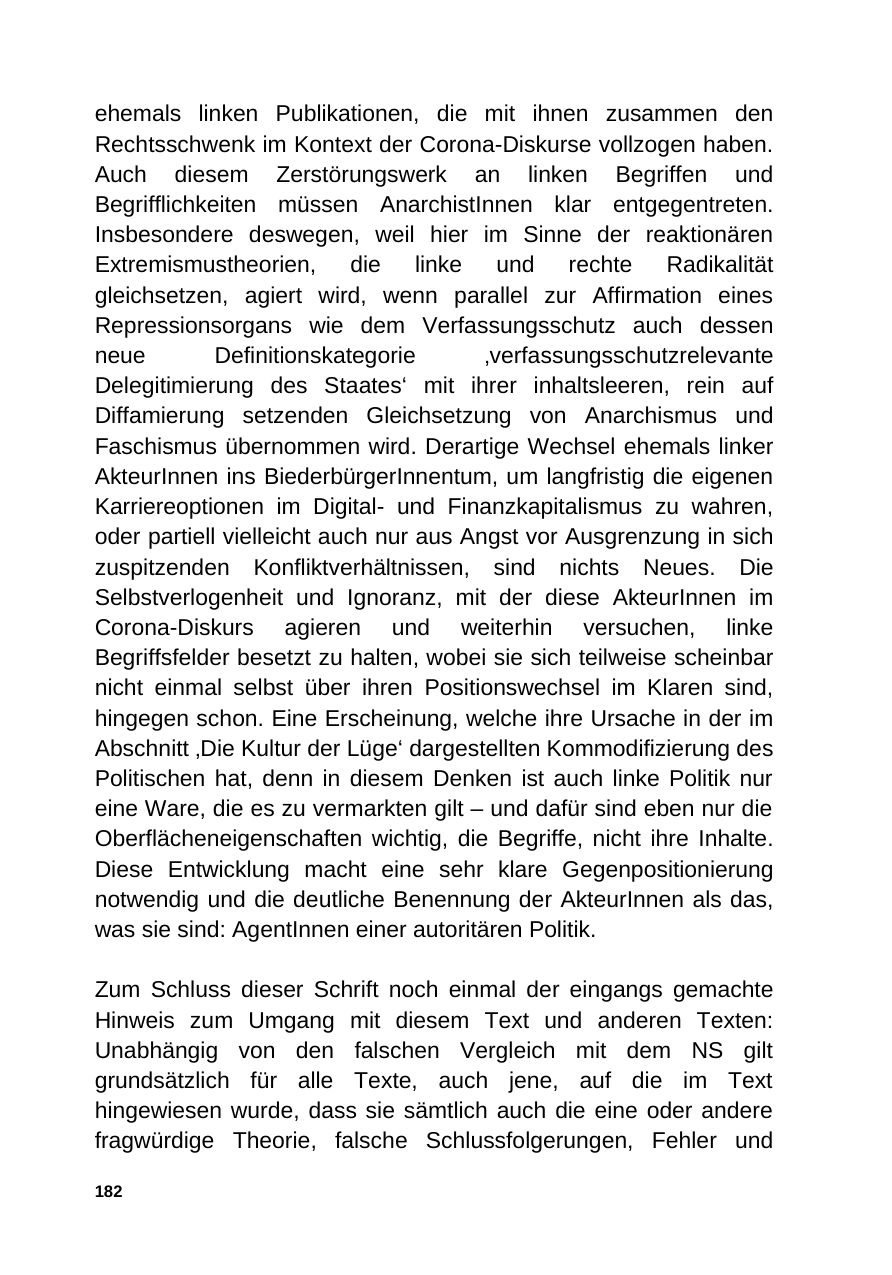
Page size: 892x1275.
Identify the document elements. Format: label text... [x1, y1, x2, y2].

text ehemals linken Publikationen, die mit ihnen zusammen den Rechtsschwenk im Kontext der Corona-Diskurse vollzogen haben. Auch diesem Zerstörungswerk an linken Begriffen und Begrifflichkeiten müssen AnarchistInnen klar entgegentreten. Insbesondere deswegen, weil hier im Sinne der reaktionären Extremismustheorien, die linke und rechte Radikalität gleichsetzen, agiert wird, wenn parallel zur Affirmation eines Repressionsorgans wie dem Verfassungsschutz auch dessen neue Definitionskategorie ‚verfassungsschutzrelevante Delegitimierung des Staates‘ mit ihrer inhaltsleeren, rein auf Diffamierung setzenden Gleichsetzung von Anarchismus und Faschismus übernommen wird. Derartige Wechsel ehemals linker AkteurInnen ins BiederbürgerInnentum, um langfristig die eigenen Karriereoptionen im Digital- und Finanzkapitalismus zu wahren, oder partiell vielleicht auch nur aus Angst vor Ausgrenzung in sich zuspitzenden Konfliktverhältnissen, sind nichts Neues. Die Selbstverlogenheit und Ignoranz, mit der diese AkteurInnen im Corona-Diskurs agieren und weiterhin versuchen, linke Begriffsfelder besetzt zu halten, wobei sie sich teilweise scheinbar nicht einmal selbst über ihren Positionswechsel im Klaren sind, hingegen schon. Eine Erscheinung, welche ihre Ursache in der im Abschnitt ‚Die Kultur der Lüge‘ dargestellten Kommodifizierung des Politischen hat, denn in diesem Denken ist auch linke Politik nur eine Ware, die es zu vermarkten gilt – und dafür sind eben nur die Oberflächeneigenschaften wichtig, die Begriffe, nicht ihre Inhalte. Diese Entwicklung macht eine sehr klare Gegenpositionierung notwendig und die deutliche Benennung der AkteurInnen als das, was sie sind: AgentInnen einer autoritären Politik. [94, 100, 774, 942]
text Zum Schluss dieser Schrift noch einmal der eingangs gemachte Hinweis zum Umgang mit diesem Text und anderen Texten: Unabhängig von den falschen Vergleich mit dem NS gilt grundsätzlich für alle Texte, auch jene, auf die im Text hingewiesen wurde, dass sie sämtlich auch die eine oder andere fragwürdige Theorie, falsche Schlussfolgerungen, Fehler und [94, 976, 774, 1154]
